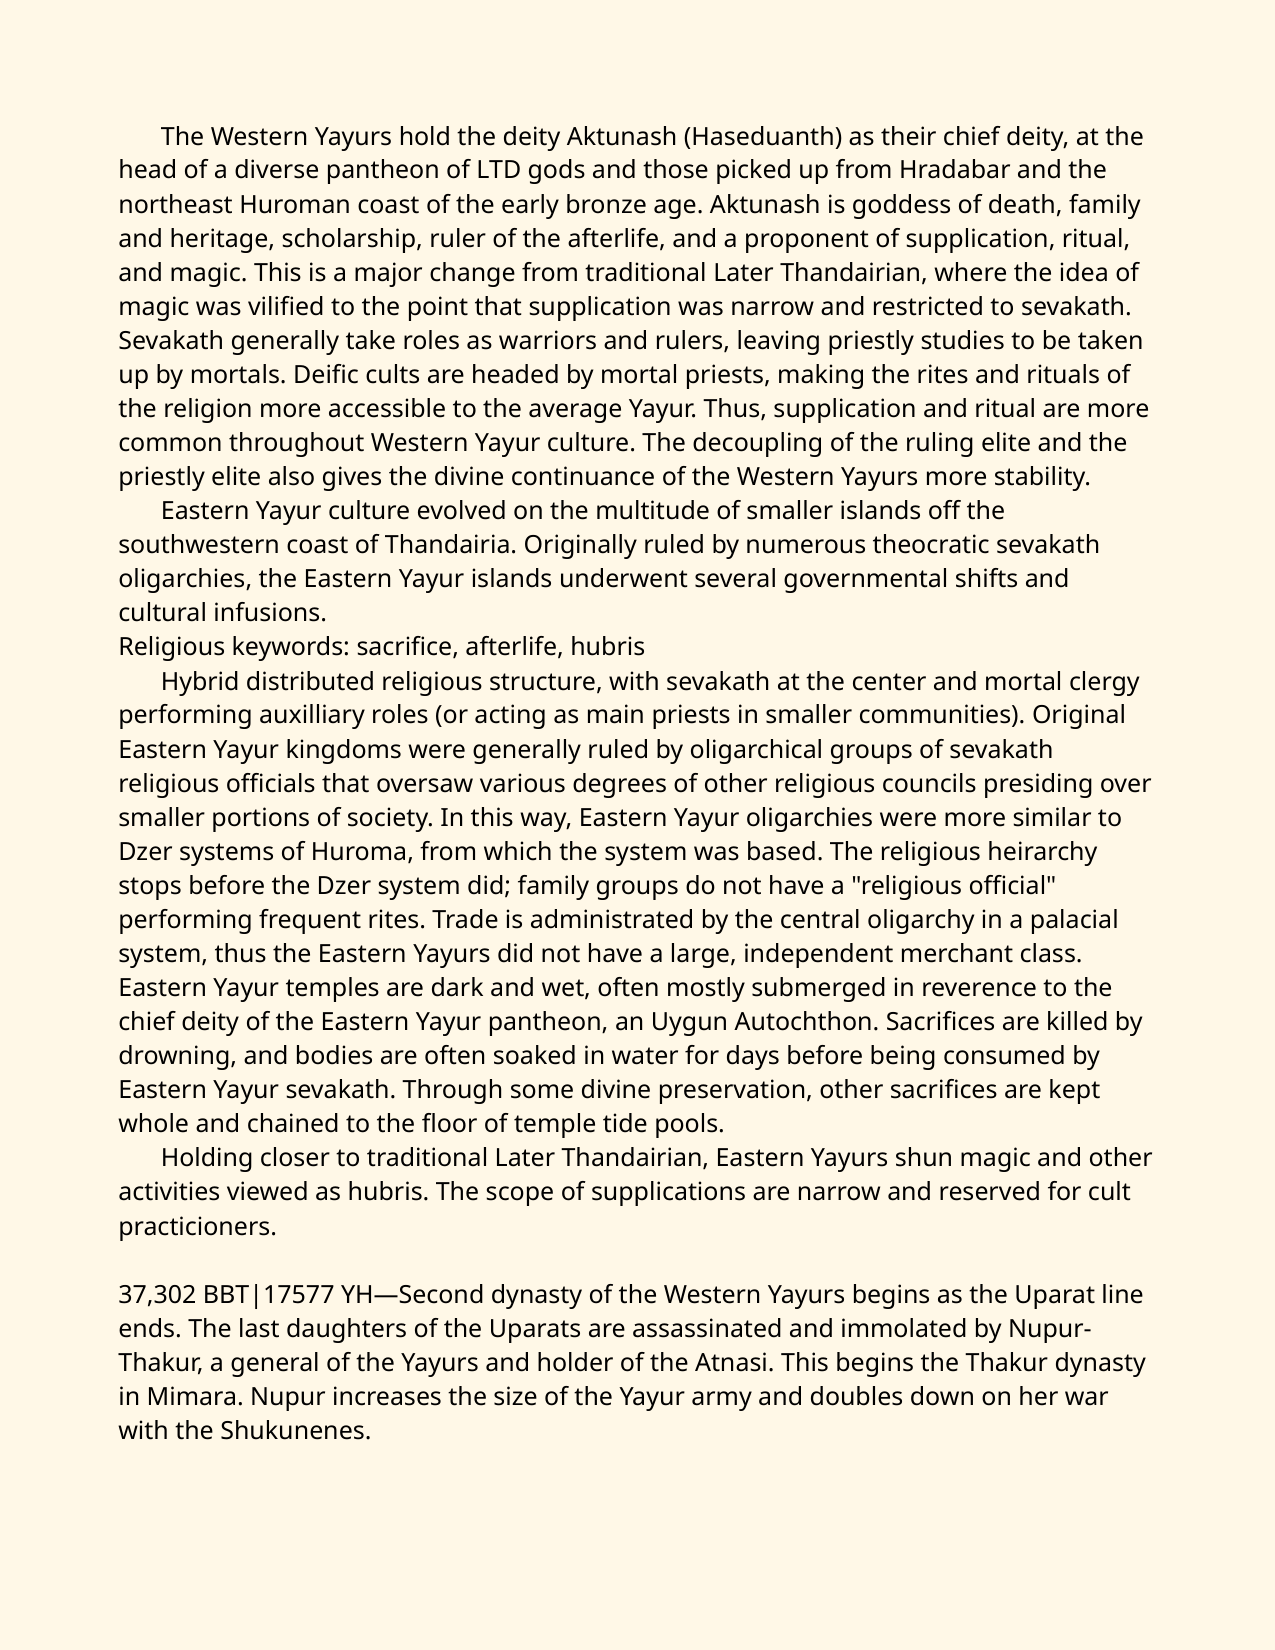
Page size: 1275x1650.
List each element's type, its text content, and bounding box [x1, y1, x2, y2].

text Eastern Yayur culture evolved on the multitude of smaller islands off the southwestern coast of Thandairia. Originally ruled by numerous theocratic sevakath oligarchies, the Eastern Yayur islands underwent several governmental shifts and cultural infusions. [118, 493, 1157, 629]
text 37,302 BBT|17577 YH—Second dynasty of the Western Yayurs begins as the Uparat line ends. The last daughters of the Uparats are assassinated and immolated by Nupur-Thakur, a general of the Yayurs and holder of the Atnasi. This begins the Thakur dynasty in Mimara. Nupur increases the size of the Yayur army and doubles down on her war with the Shukunenes. [118, 1276, 1157, 1447]
text Holding closer to traditional Later Thandairian, Eastern Yayurs shun magic and other activities viewed as hubris. The scope of supplications are narrow and reserved for cult practicioners. [118, 1140, 1157, 1242]
text Religious keywords: sacrifice, afterlife, hubris [118, 629, 1157, 663]
text The Western Yayurs hold the deity Aktunash (Haseduanth) as their chief deity, at the head of a diverse pantheon of LTD gods and those picked up from Hradabar and the northeast Huroman coast of the early bronze age. Aktunash is goddess of death, family and heritage, scholarship, ruler of the afterlife, and a proponent of supplication, ritual, and magic. This is a major change from traditional Later Thandairian, where the idea of magic was vilified to the point that supplication was narrow and restricted to sevakath. Sevakath generally take roles as warriors and rulers, leaving priestly studies to be taken up by mortals. Deific cults are headed by mortal priests, making the rites and rituals of the religion more accessible to the average Yayur. Thus, supplication and ritual are more common throughout Western Yayur culture. The decoupling of the ruling elite and the priestly elite also gives the divine continuance of the Western Yayurs more stability. [118, 118, 1157, 493]
text Hybrid distributed religious structure, with sevakath at the center and mortal clergy performing auxilliary roles (or acting as main priests in smaller communities). Original Eastern Yayur kingdoms were generally ruled by oligarchical groups of sevakath religious officials that oversaw various degrees of other religious councils presiding over smaller portions of society. In this way, Eastern Yayur oligarchies were more similar to Dzer systems of Huroma, from which the system was based. The religious heirarchy stops before the Dzer system did; family groups do not have a "religious official" performing frequent rites. Trade is administrated by the central oligarchy in a palacial system, thus the Eastern Yayurs did not have a large, independent merchant class. Eastern Yayur temples are dark and wet, often mostly submerged in reverence to the chief deity of the Eastern Yayur pantheon, an Uygun Autochthon. Sacrifices are killed by drowning, and bodies are often soaked in water for days before being consumed by Eastern Yayur sevakath. Through some divine preservation, other sacrifices are kept whole and chained to the floor of temple tide pools. [118, 663, 1157, 1140]
